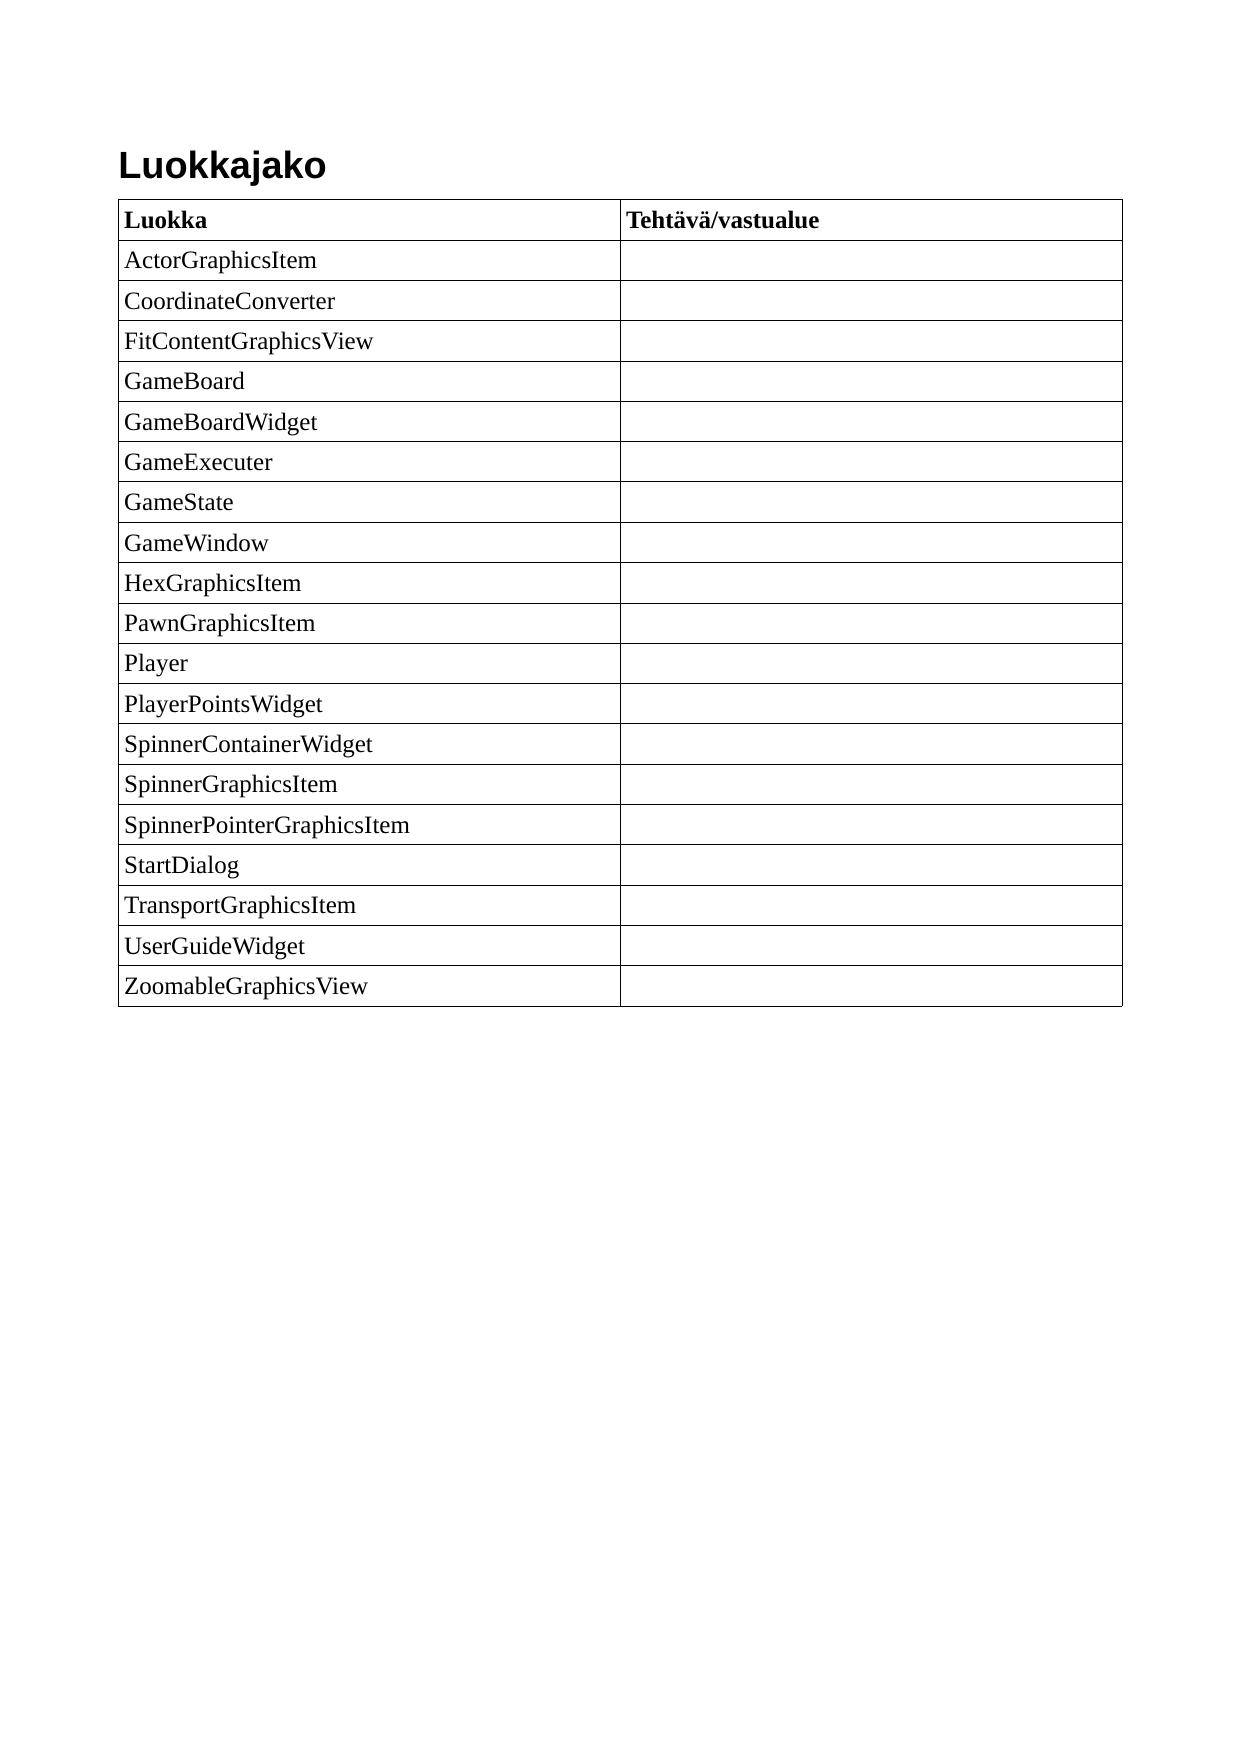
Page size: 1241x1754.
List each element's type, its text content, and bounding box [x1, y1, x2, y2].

table_cell PawnGraphicsItem [119, 604, 620, 643]
table_cell [621, 966, 1122, 1006]
table_cell GameWindow [119, 523, 620, 562]
table_cell [621, 845, 1122, 884]
table_cell [621, 482, 1122, 522]
table_cell CoordinateConverter [119, 281, 620, 320]
table_cell [621, 362, 1122, 401]
table_cell FitContentGraphicsView [119, 321, 620, 361]
table_cell [621, 523, 1122, 562]
table_cell PlayerPointsWidget [119, 684, 620, 723]
table_cell [621, 724, 1122, 764]
table_cell GameBoardWidget [119, 402, 620, 441]
table_cell SpinnerGraphicsItem [119, 765, 620, 804]
table_cell [621, 281, 1122, 320]
table_cell [621, 684, 1122, 723]
table_cell UserGuideWidget [119, 926, 620, 965]
table_cell TransportGraphicsItem [119, 886, 620, 925]
table_cell SpinnerPointerGraphicsItem [119, 805, 620, 844]
table_cell Player [119, 644, 620, 683]
table_cell GameBoard [119, 362, 620, 401]
table_cell GameState [119, 482, 620, 522]
table_cell [621, 321, 1122, 361]
table_cell [621, 926, 1122, 965]
table_cell [621, 644, 1122, 683]
table_header Tehtävä/vastualue [621, 200, 1122, 239]
table_cell [621, 442, 1122, 481]
table_cell [621, 604, 1122, 643]
table_cell GameExecuter [119, 442, 620, 481]
table_cell HexGraphicsItem [119, 563, 620, 602]
table_cell ActorGraphicsItem [119, 241, 620, 280]
table_cell StartDialog [119, 845, 620, 884]
table_cell [621, 241, 1122, 280]
table_cell [621, 886, 1122, 925]
table_cell [621, 563, 1122, 602]
table_cell SpinnerContainerWidget [119, 724, 620, 764]
table_cell [621, 805, 1122, 844]
table_cell ZoomableGraphicsView [119, 966, 620, 1006]
subtitle Luokkajako [118, 143, 1122, 187]
table_cell [621, 402, 1122, 441]
table_cell [621, 765, 1122, 804]
table_header Luokka [119, 200, 620, 239]
